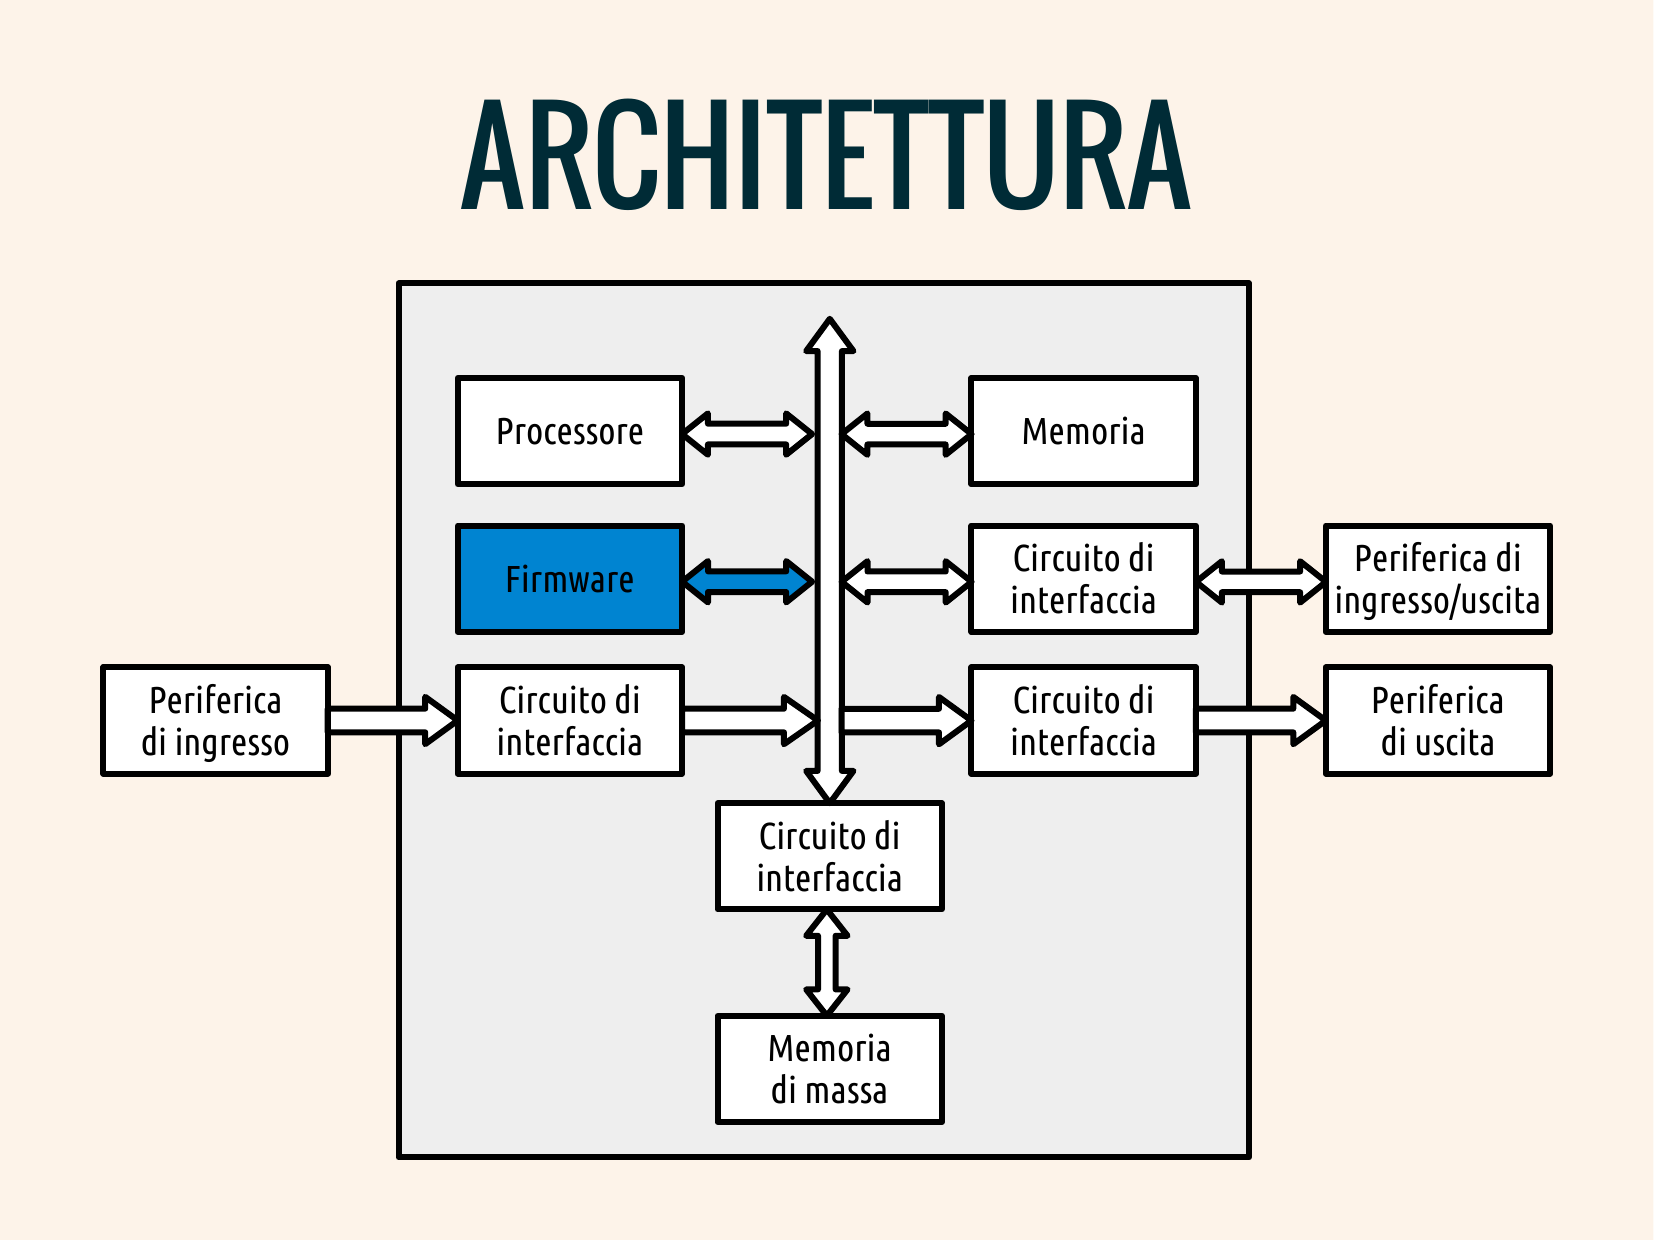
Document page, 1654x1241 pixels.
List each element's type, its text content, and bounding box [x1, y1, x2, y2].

text_box Firmware [457, 525, 683, 632]
text_box Periferica di ingresso/uscita [1325, 525, 1551, 632]
text_box [327, 283, 1327, 1158]
text_box Circuito di interfaccia [457, 667, 683, 774]
text_box Memoria di massa [717, 1015, 942, 1123]
text_box Memoria [971, 377, 1196, 485]
text_box Processore [457, 377, 683, 485]
title Architettura [82, 49, 1571, 257]
text_box Circuito di interfaccia [717, 803, 942, 910]
text_box Circuito di interfaccia [971, 667, 1196, 774]
text_box Circuito di interfaccia [971, 525, 1196, 632]
text_box Periferica di uscita [1325, 667, 1551, 774]
text_box Periferica di ingresso [103, 667, 328, 774]
